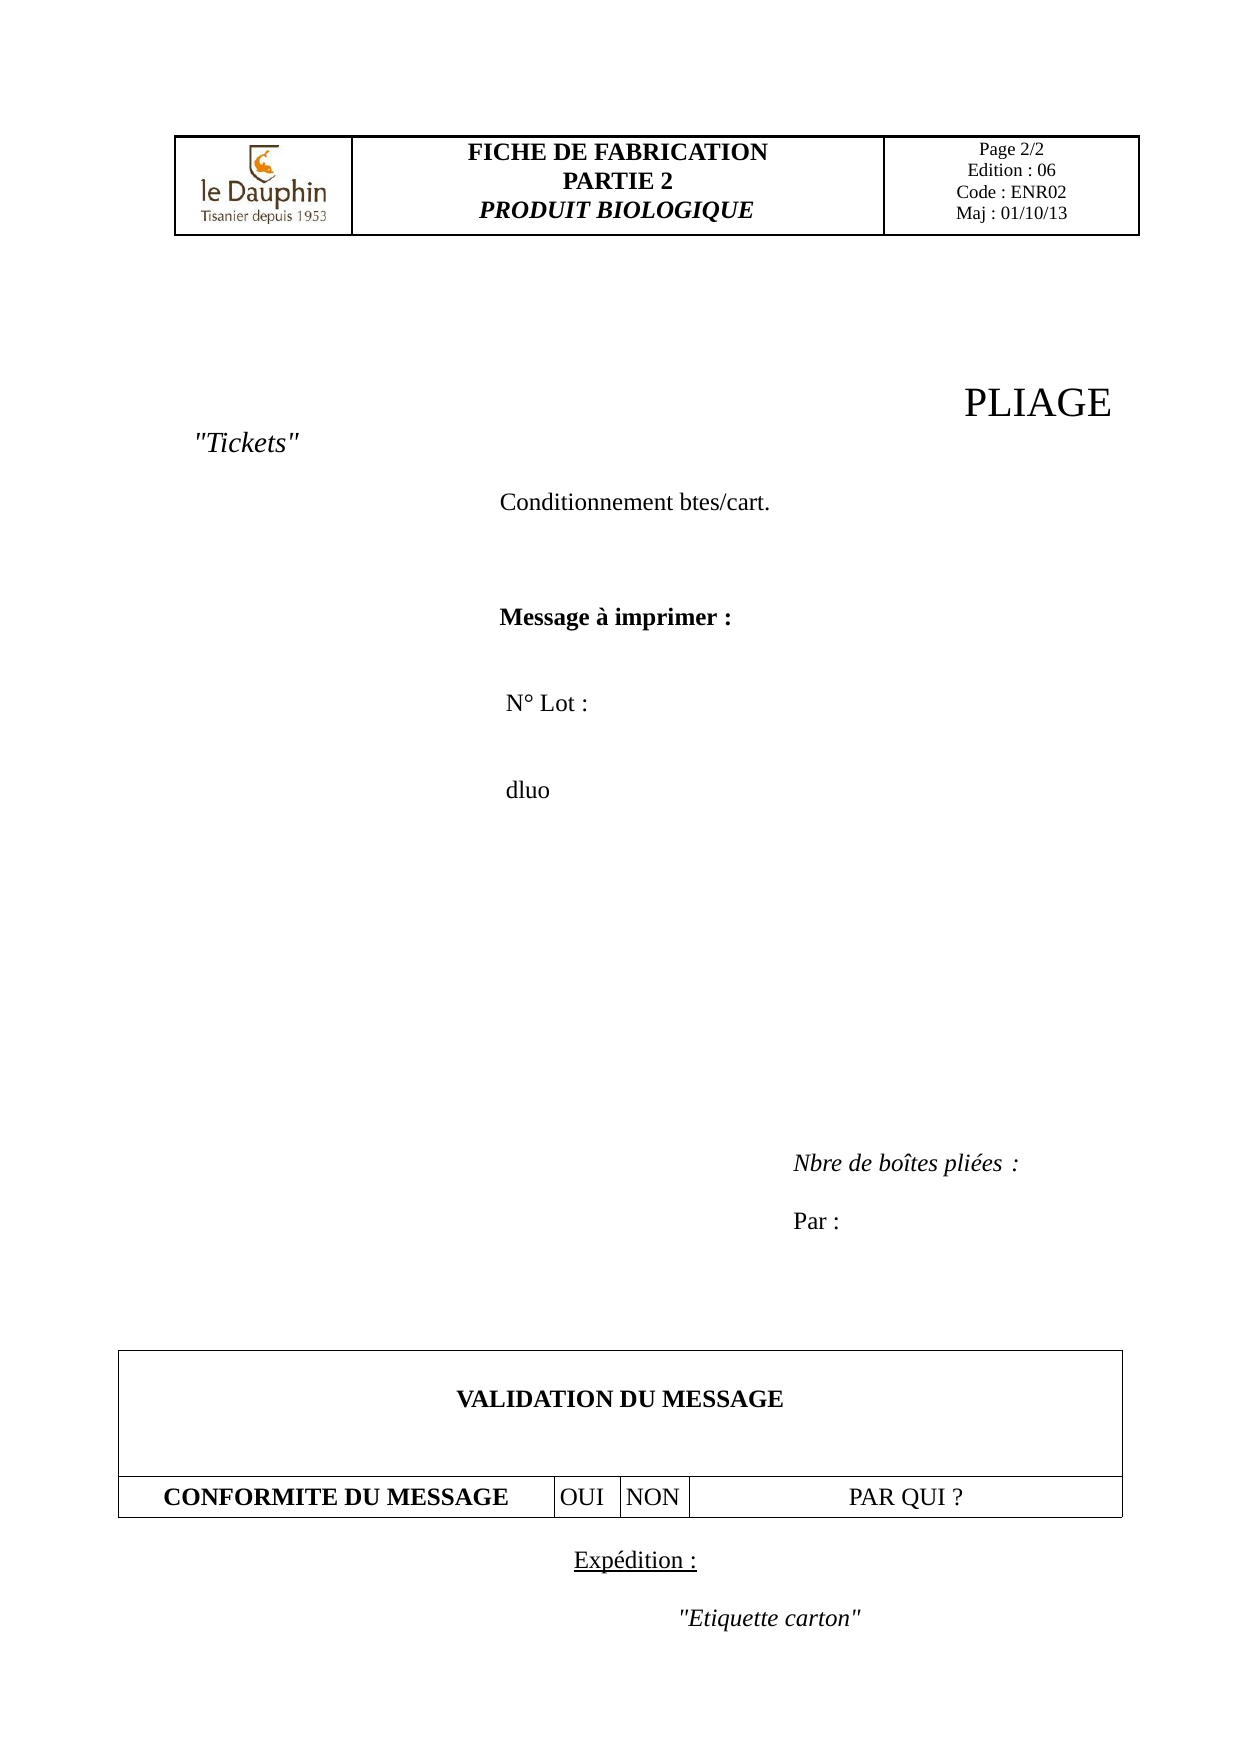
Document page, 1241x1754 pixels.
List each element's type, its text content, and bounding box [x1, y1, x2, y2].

text N° Lot : [148, 688, 1122, 717]
table_cell CONFORMITE DU MESSAGE [119, 1477, 554, 1517]
table_header [176, 138, 351, 223]
table_cell NON [621, 1477, 689, 1517]
text "Tickets" [148, 425, 1122, 458]
text "Etiquette carton" [148, 1603, 1122, 1632]
table_header Page 2/2 Edition : 06 Code : ENR02 Maj : 01/10/13 [885, 138, 1138, 233]
table_header FICHE DE FABRICATION PARTIE 2 PRODUIT BIOLOGIQUE [353, 138, 883, 233]
table_cell PAR QUI ? [690, 1477, 1122, 1517]
text Expédition : [148, 1545, 1122, 1574]
table_header [176, 224, 351, 233]
text Nbre de boîtes pliées : [148, 1148, 1122, 1177]
picture [201, 145, 326, 224]
text Message à imprimer : [148, 602, 1122, 631]
table_cell OUI [555, 1477, 620, 1517]
text Conditionnement btes/cart. [148, 487, 1122, 516]
text dluo [148, 775, 1122, 803]
text PLIAGE [148, 377, 1122, 425]
text Par : [148, 1206, 1122, 1235]
table_header VALIDATION DU MESSAGE [119, 1351, 1122, 1476]
